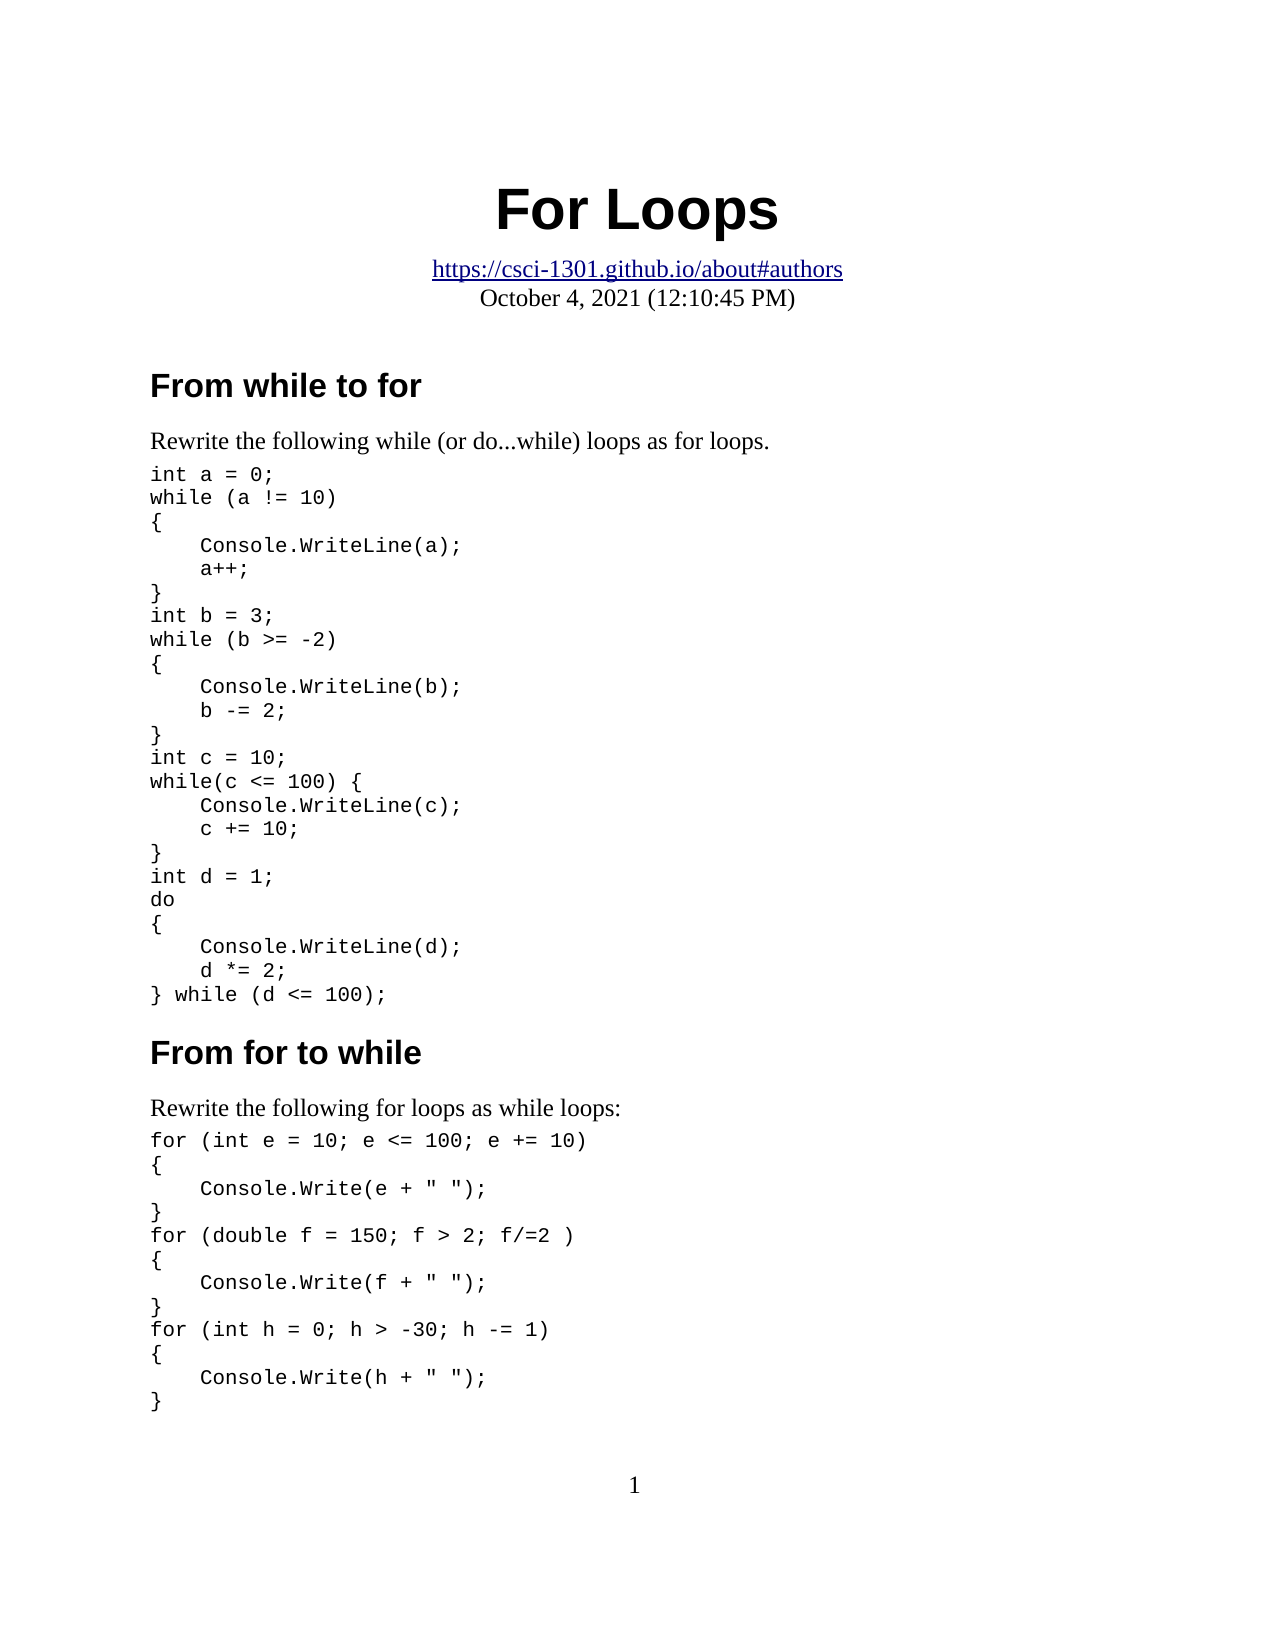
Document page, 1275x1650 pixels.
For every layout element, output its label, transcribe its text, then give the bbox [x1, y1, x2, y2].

text while (a != 10) [150, 487, 1125, 511]
text { [150, 913, 1125, 937]
text int c = 10; [150, 747, 1125, 771]
text while(c <= 100) { [150, 771, 1125, 795]
text Rewrite the following for loops as while loops: [150, 1093, 1125, 1121]
text } [150, 1296, 1125, 1319]
text } [150, 842, 1125, 866]
text Console.Write(f + " "); [150, 1272, 1125, 1296]
text for (int h = 0; h > -30; h -= 1) [150, 1319, 1125, 1343]
text while (b >= -2) [150, 629, 1125, 653]
text } [150, 724, 1125, 747]
subtitle From while to for [150, 366, 1125, 404]
text for (double f = 150; f > 2; f/=2 ) [150, 1225, 1125, 1248]
text { [150, 1154, 1125, 1178]
text int a = 0; [150, 464, 1125, 487]
text c += 10; [150, 818, 1125, 842]
text Console.WriteLine(c); [150, 795, 1125, 818]
text Console.Write(h + " "); [150, 1367, 1125, 1390]
text do [150, 889, 1125, 913]
text } [150, 582, 1125, 606]
text https://csci-1301.github.io/about#authors [150, 254, 1125, 283]
text Console.WriteLine(b); [150, 676, 1125, 700]
text d *= 2; [150, 960, 1125, 984]
text { [150, 1248, 1125, 1272]
text } [150, 1390, 1125, 1414]
subtitle From for to while [150, 1032, 1125, 1071]
title For Loops [150, 175, 1125, 242]
text Rewrite the following while (or do...while) loops as for loops. [150, 426, 1125, 455]
text for (int e = 10; e <= 100; e += 10) [150, 1130, 1125, 1154]
text int d = 1; [150, 866, 1125, 889]
text { [150, 511, 1125, 534]
text a++; [150, 558, 1125, 582]
text int b = 3; [150, 606, 1125, 629]
text Console.WriteLine(a); [150, 534, 1125, 558]
text } while (d <= 100); [150, 984, 1125, 1007]
text { [150, 1343, 1125, 1367]
text b -= 2; [150, 700, 1125, 724]
text } [150, 1201, 1125, 1225]
text Console.WriteLine(d); [150, 937, 1125, 960]
text October 4, 2021 (12:10:45 PM) [150, 283, 1125, 312]
text Console.Write(e + " "); [150, 1178, 1125, 1201]
text { [150, 653, 1125, 676]
